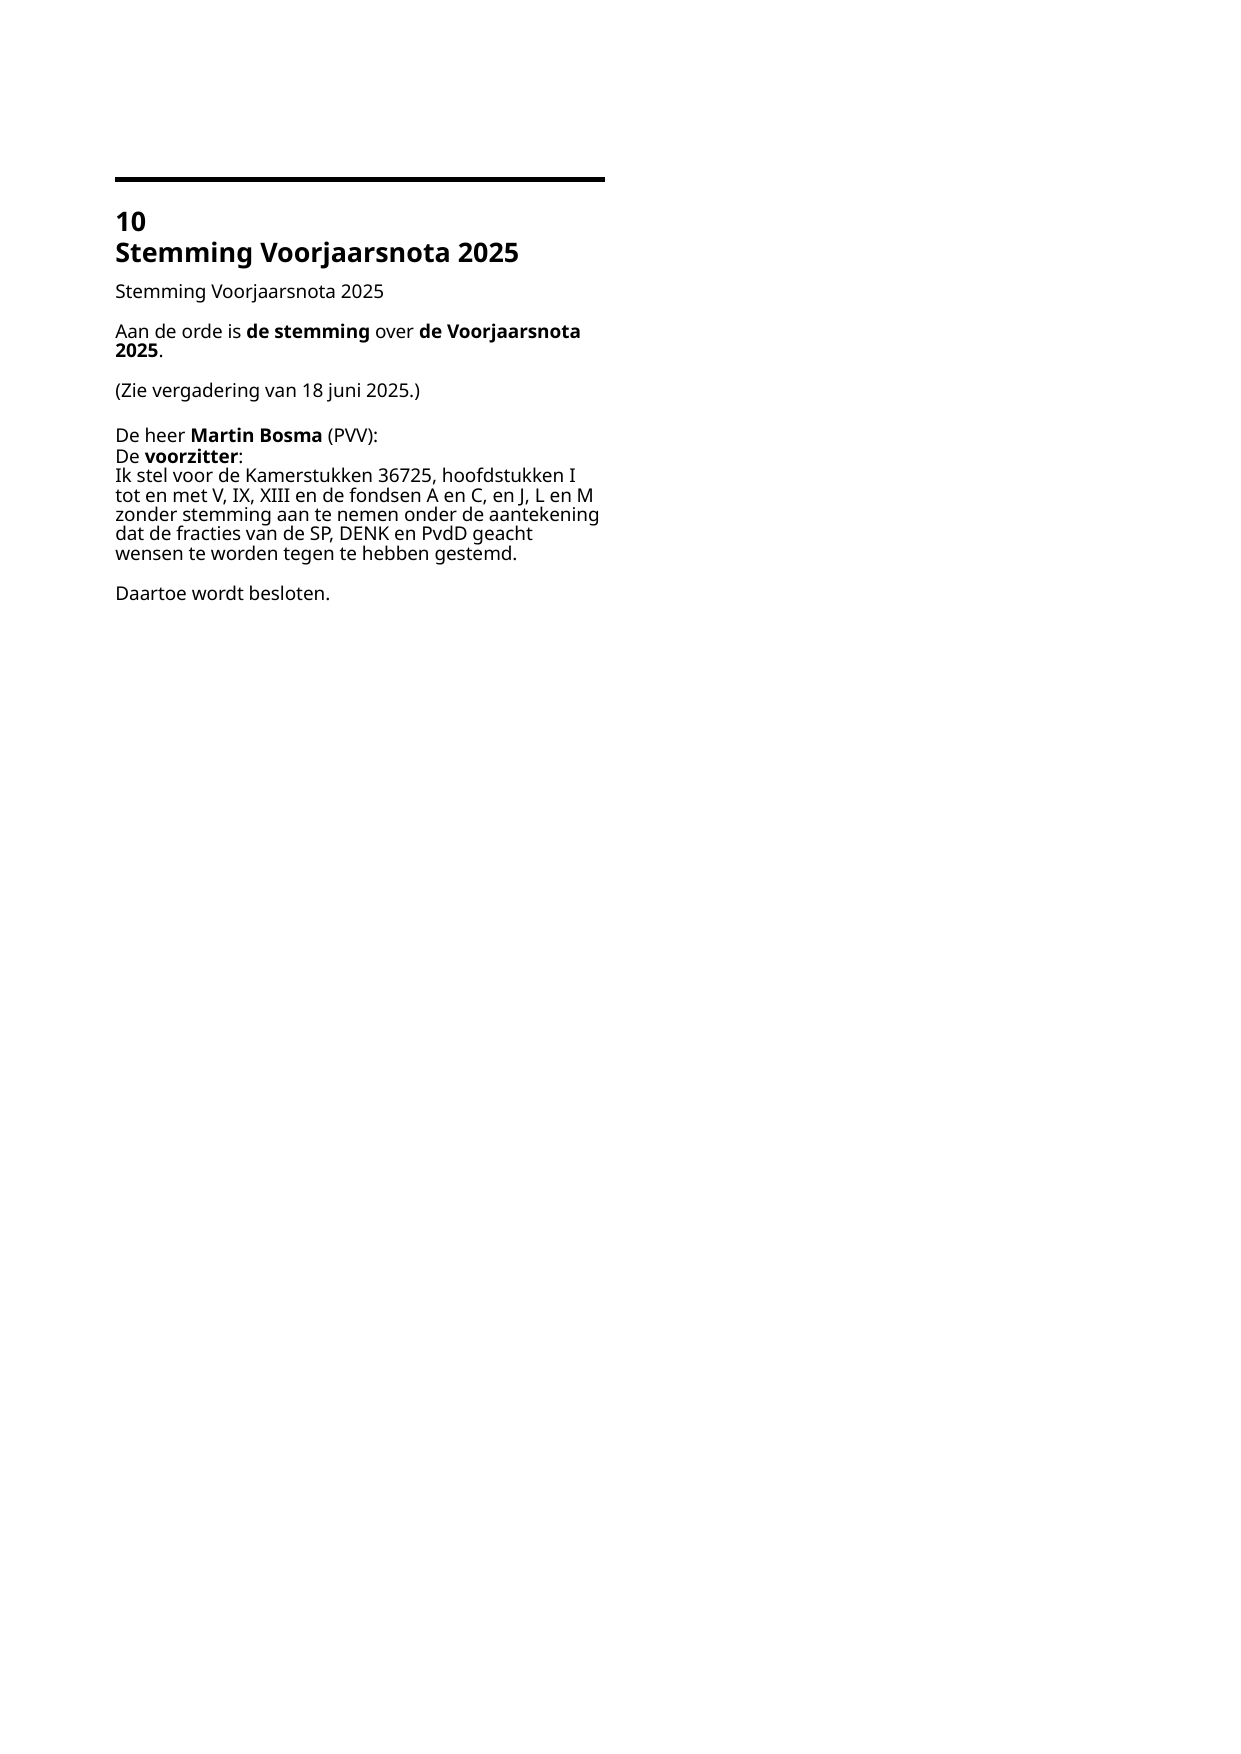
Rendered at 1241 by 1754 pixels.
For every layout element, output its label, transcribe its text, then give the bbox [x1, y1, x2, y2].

text Daartoe wordt besloten. [115, 584, 605, 604]
text De voorzitter: [115, 448, 605, 467]
text De heer Martin Bosma (PVV): [115, 422, 605, 448]
text Stemming Voorjaarsnota 2025 [115, 283, 605, 302]
text 10 [115, 203, 605, 239]
text Ik stel voor de Kamerstukken 36725, hoofdstukken I tot en met V, IX, XIII en de fondsen A en C, en J, L en M zonder stemming aan te nemen onder de aantekening dat de fracties van de SP, DENK en PvdD geacht wensen te worden tegen te hebben gestemd. [115, 467, 605, 564]
text Aan de orde is de stemming over de Voorjaarsnota 2025. [115, 323, 605, 362]
text (Zie vergadering van 18 juni 2025.) [115, 382, 605, 402]
text Stemming Voorjaarsnota 2025 [115, 239, 605, 283]
